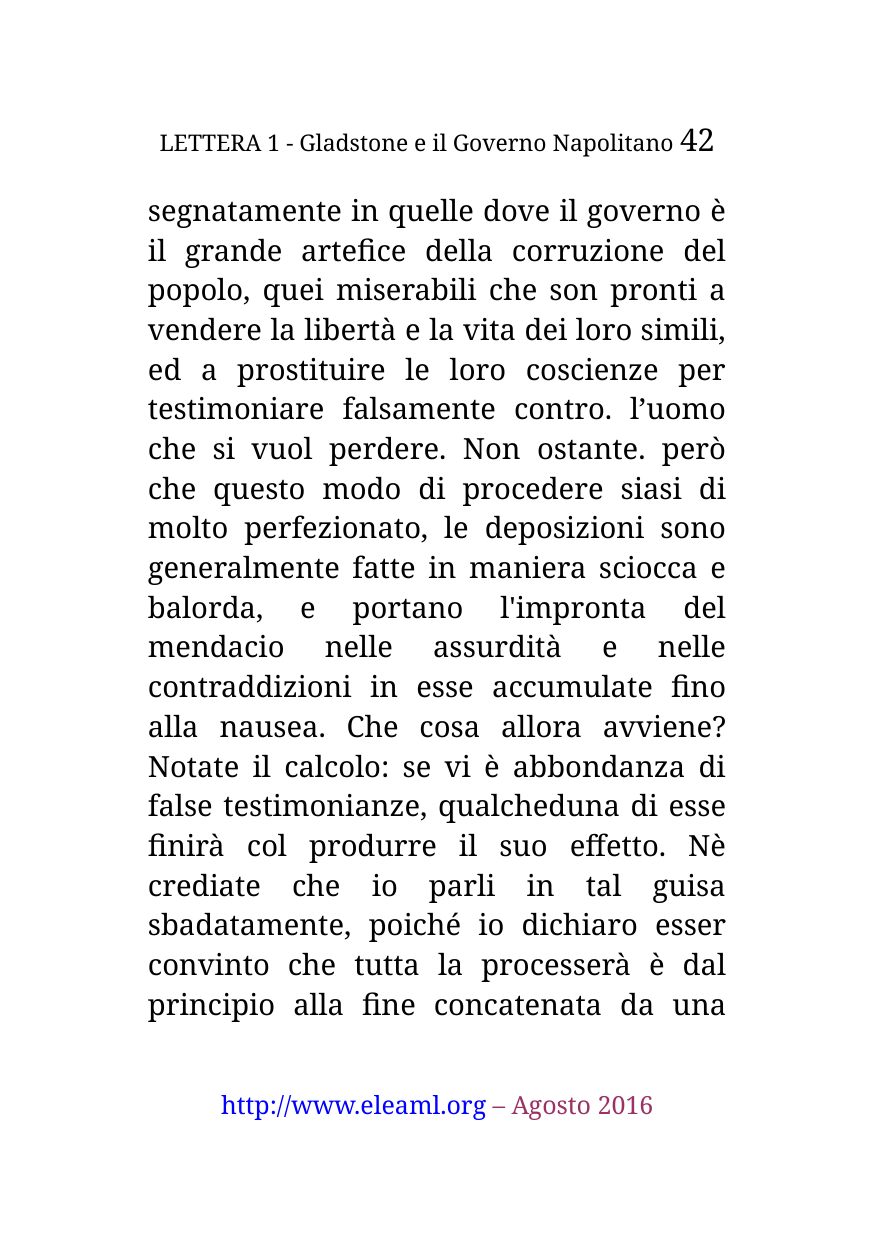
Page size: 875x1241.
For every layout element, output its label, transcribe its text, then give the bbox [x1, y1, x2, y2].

text segnatamente in quelle dove il governo è il grande artefice della corruzione del popolo, quei miserabili che son pronti a vendere la libertà e la vita dei loro simili, ed a prostituire le loro coscienze per testimoniare falsamente contro. l’uomo che si vuol perdere. Non ostante. però che questo modo di procedere siasi di molto perfezionato, le deposizioni sono generalmente fatte in maniera sciocca e balorda, e portano l'impronta del mendacio nelle assurdità e nelle contraddizioni in esse accumulate fino alla nausea. Che cosa allora avviene? Notate il calcolo: se vi è abbondanza di false testimonianze, qualcheduna di esse finirà col produrre il suo effetto. Nè crediate che io parli in tal guisa sbadatamente, poiché io dichiaro esser convinto che tutta la processerà è dal principio alla fine concatenata da una [148, 190, 726, 1024]
